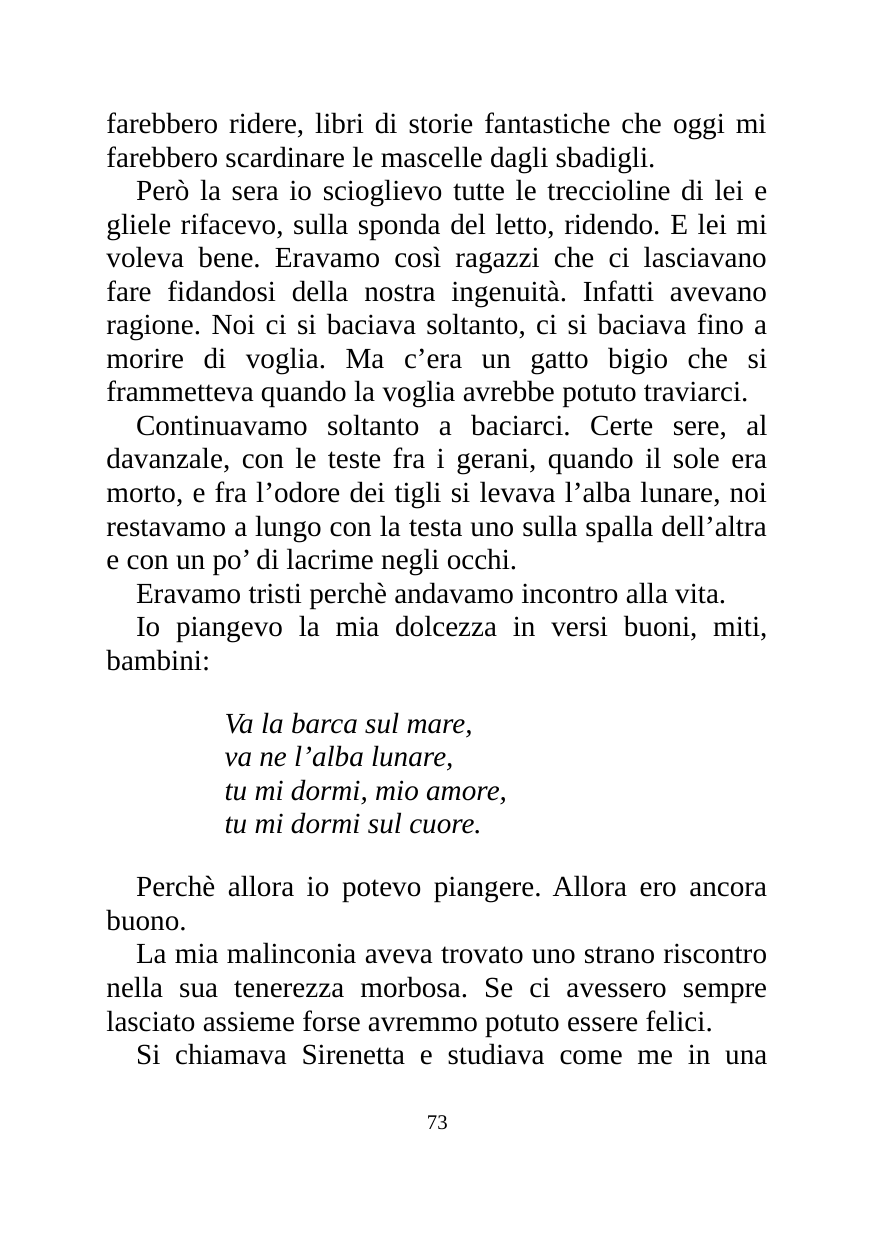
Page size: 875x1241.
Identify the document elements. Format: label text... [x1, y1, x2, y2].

text Eravamo tristi perchè andavamo incontro alla vita. [106, 576, 768, 609]
text Continuavamo soltanto a baciarci. Certe sere, al davanzale, con le teste fra i gerani, quando il sole era morto, e fra l’odore dei tigli si levava l’alba lunare, noi restavamo a lungo con la testa uno sulla spalla dell’altra e con un po’ di lacrime negli occhi. [106, 408, 768, 576]
text farebbero ridere, libri di storie fantastiche che oggi mi farebbero scardinare le mascelle dagli sbadigli. [106, 106, 768, 173]
text Si chiamava Sirenetta e studiava come me in una [106, 1037, 768, 1071]
text Però la sera io scioglievo tutte le treccioline di lei e gliele rifacevo, sulla sponda del letto, ridendo. E lei mi voleva bene. Eravamo così ragazzi che ci lasciavano fare fidandosi della nostra ingenuità. Infatti avevano ragione. Noi ci si baciava soltanto, ci si baciava fino a morire di voglia. Ma c’era un gatto bigio che si frammetteva quando la voglia avrebbe potuto traviarci. [106, 173, 768, 408]
text Perchè allora io potevo piangere. Allora ero ancora buono. [106, 869, 768, 937]
text La mia malinconia aveva trovato uno strano riscontro nella sua tenerezza morbosa. Se ci avessero sempre lasciato assieme forse avremmo potuto essere felici. [106, 937, 768, 1037]
text Va la barca sul mare, va ne l’alba lunare, tu mi dormi, mio amore, tu mi dormi sul cuore. [224, 706, 768, 840]
text Io piangevo la mia dolcezza in versi buoni, miti, bambini: [106, 609, 768, 676]
